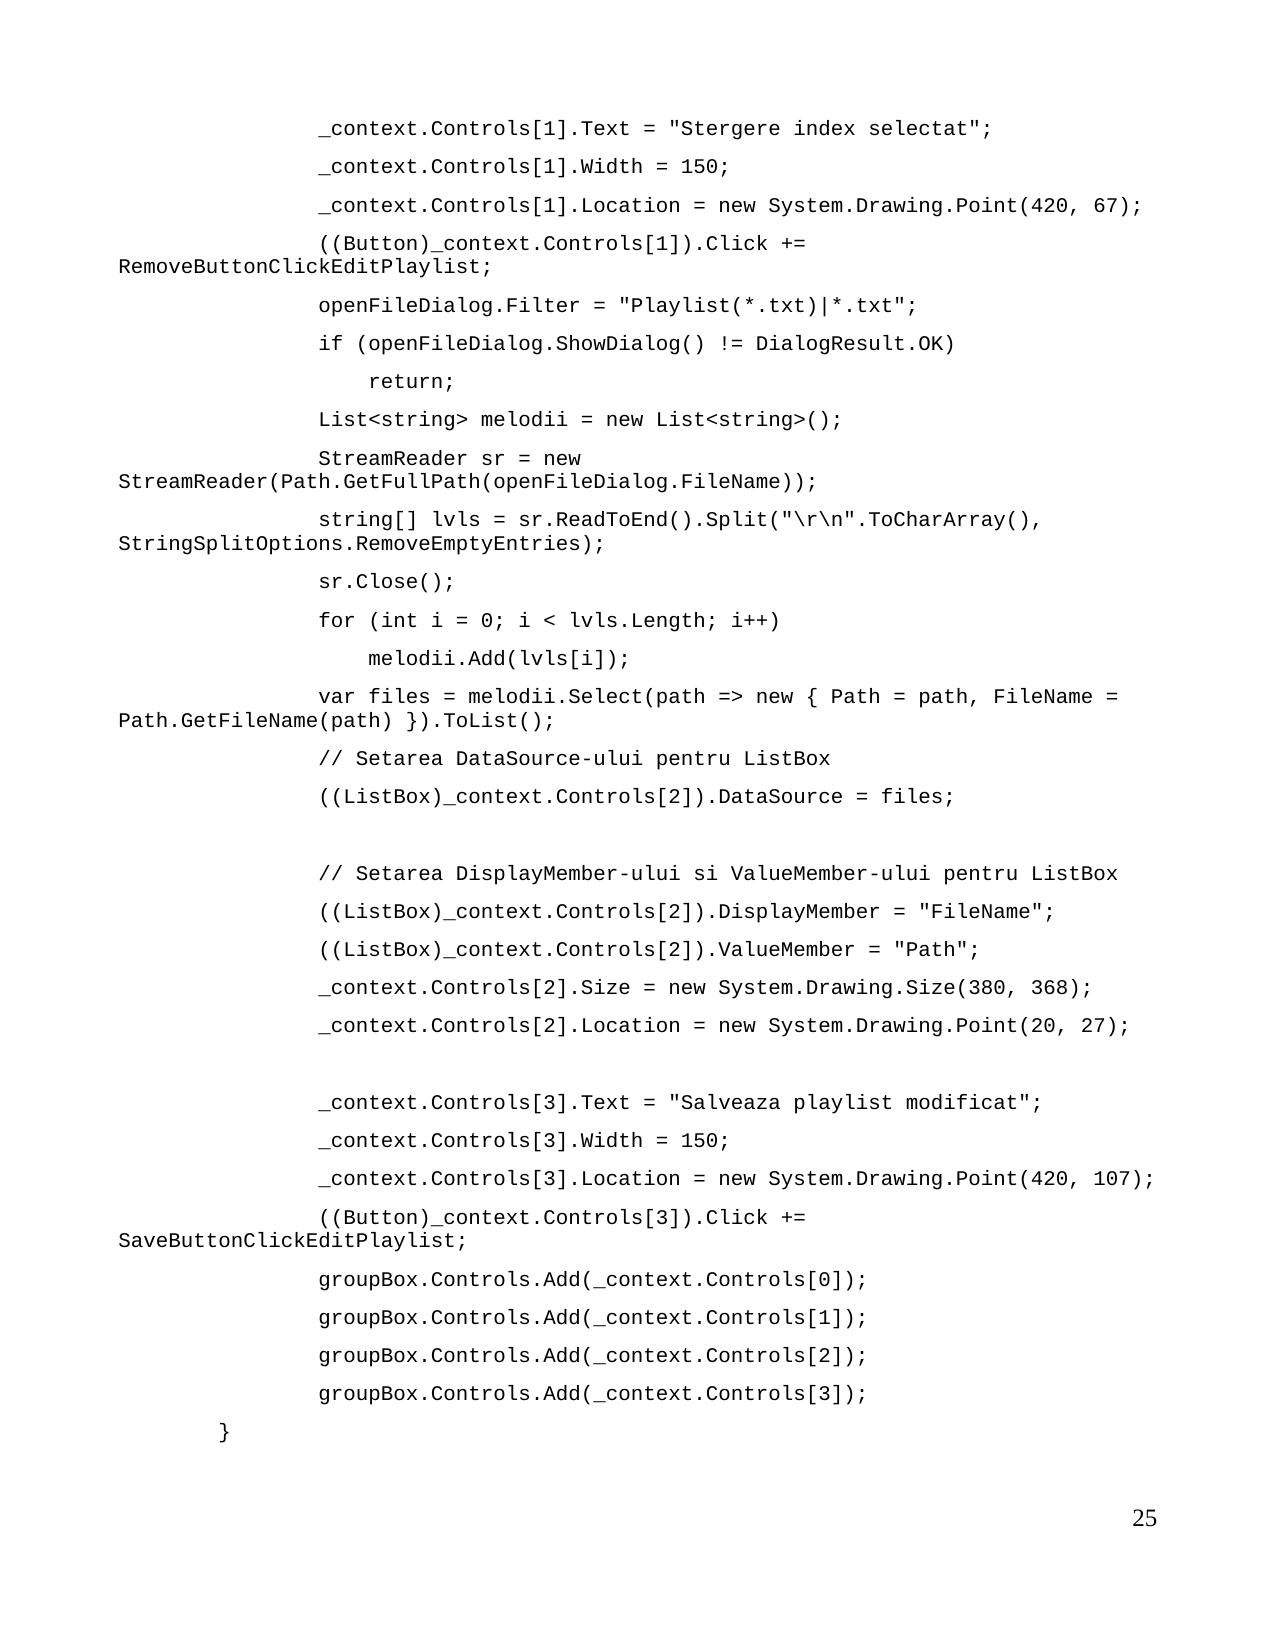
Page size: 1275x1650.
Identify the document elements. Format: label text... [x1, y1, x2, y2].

text sr.Close(); [118, 571, 1157, 595]
text } [118, 1421, 1157, 1445]
text StreamReader sr = new StreamReader(Path.GetFullPath(openFileDialog.FileName)); [118, 448, 1157, 495]
text _context.Controls[2].Size = new System.Drawing.Size(380, 368); [118, 977, 1157, 1001]
text var files = melodii.Select(path => new { Path = path, FileName = Path.GetFileName(path) }).ToList(); [118, 686, 1157, 733]
text _context.Controls[1].Width = 150; [118, 156, 1157, 180]
text groupBox.Controls.Add(_context.Controls[3]); [118, 1383, 1157, 1407]
text // Setarea DataSource-ului pentru ListBox [118, 748, 1157, 772]
text for (int i = 0; i < lvls.Length; i++) [118, 609, 1157, 633]
text ((ListBox)_context.Controls[2]).DisplayMember = "FileName"; [118, 901, 1157, 924]
text // Setarea DisplayMember-ului si ValueMember-ului pentru ListBox [118, 863, 1157, 886]
text ((Button)_context.Controls[1]).Click += RemoveButtonClickEditPlaylist; [118, 233, 1157, 280]
text _context.Controls[1].Location = new System.Drawing.Point(420, 67); [118, 194, 1157, 218]
text openFileDialog.Filter = "Playlist(*.txt)|*.txt"; [118, 295, 1157, 318]
text ((Button)_context.Controls[3]).Click += SaveButtonClickEditPlaylist; [118, 1207, 1157, 1254]
text _context.Controls[3].Location = new System.Drawing.Point(420, 107); [118, 1168, 1157, 1192]
text ((ListBox)_context.Controls[2]).DataSource = files; [118, 786, 1157, 810]
text melodii.Add(lvls[i]); [118, 648, 1157, 671]
text _context.Controls[3].Text = "Salveaza playlist modificat"; [118, 1092, 1157, 1116]
text groupBox.Controls.Add(_context.Controls[1]); [118, 1307, 1157, 1330]
text _context.Controls[3].Width = 150; [118, 1130, 1157, 1154]
text groupBox.Controls.Add(_context.Controls[2]); [118, 1345, 1157, 1369]
text string[] lvls = sr.ReadToEnd().Split("\r\n".ToCharArray(), StringSplitOptions.RemoveEmptyEntries); [118, 509, 1157, 557]
text _context.Controls[1].Text = "Stergere index selectat"; [118, 118, 1157, 142]
text List<string> melodii = new List<string>(); [118, 409, 1157, 433]
text _context.Controls[2].Location = new System.Drawing.Point(20, 27); [118, 1016, 1157, 1039]
text groupBox.Controls.Add(_context.Controls[0]); [118, 1268, 1157, 1292]
text ((ListBox)_context.Controls[2]).ValueMember = "Path"; [118, 939, 1157, 963]
text return; [118, 371, 1157, 395]
text if (openFileDialog.ShowDialog() != DialogResult.OK) [118, 333, 1157, 357]
